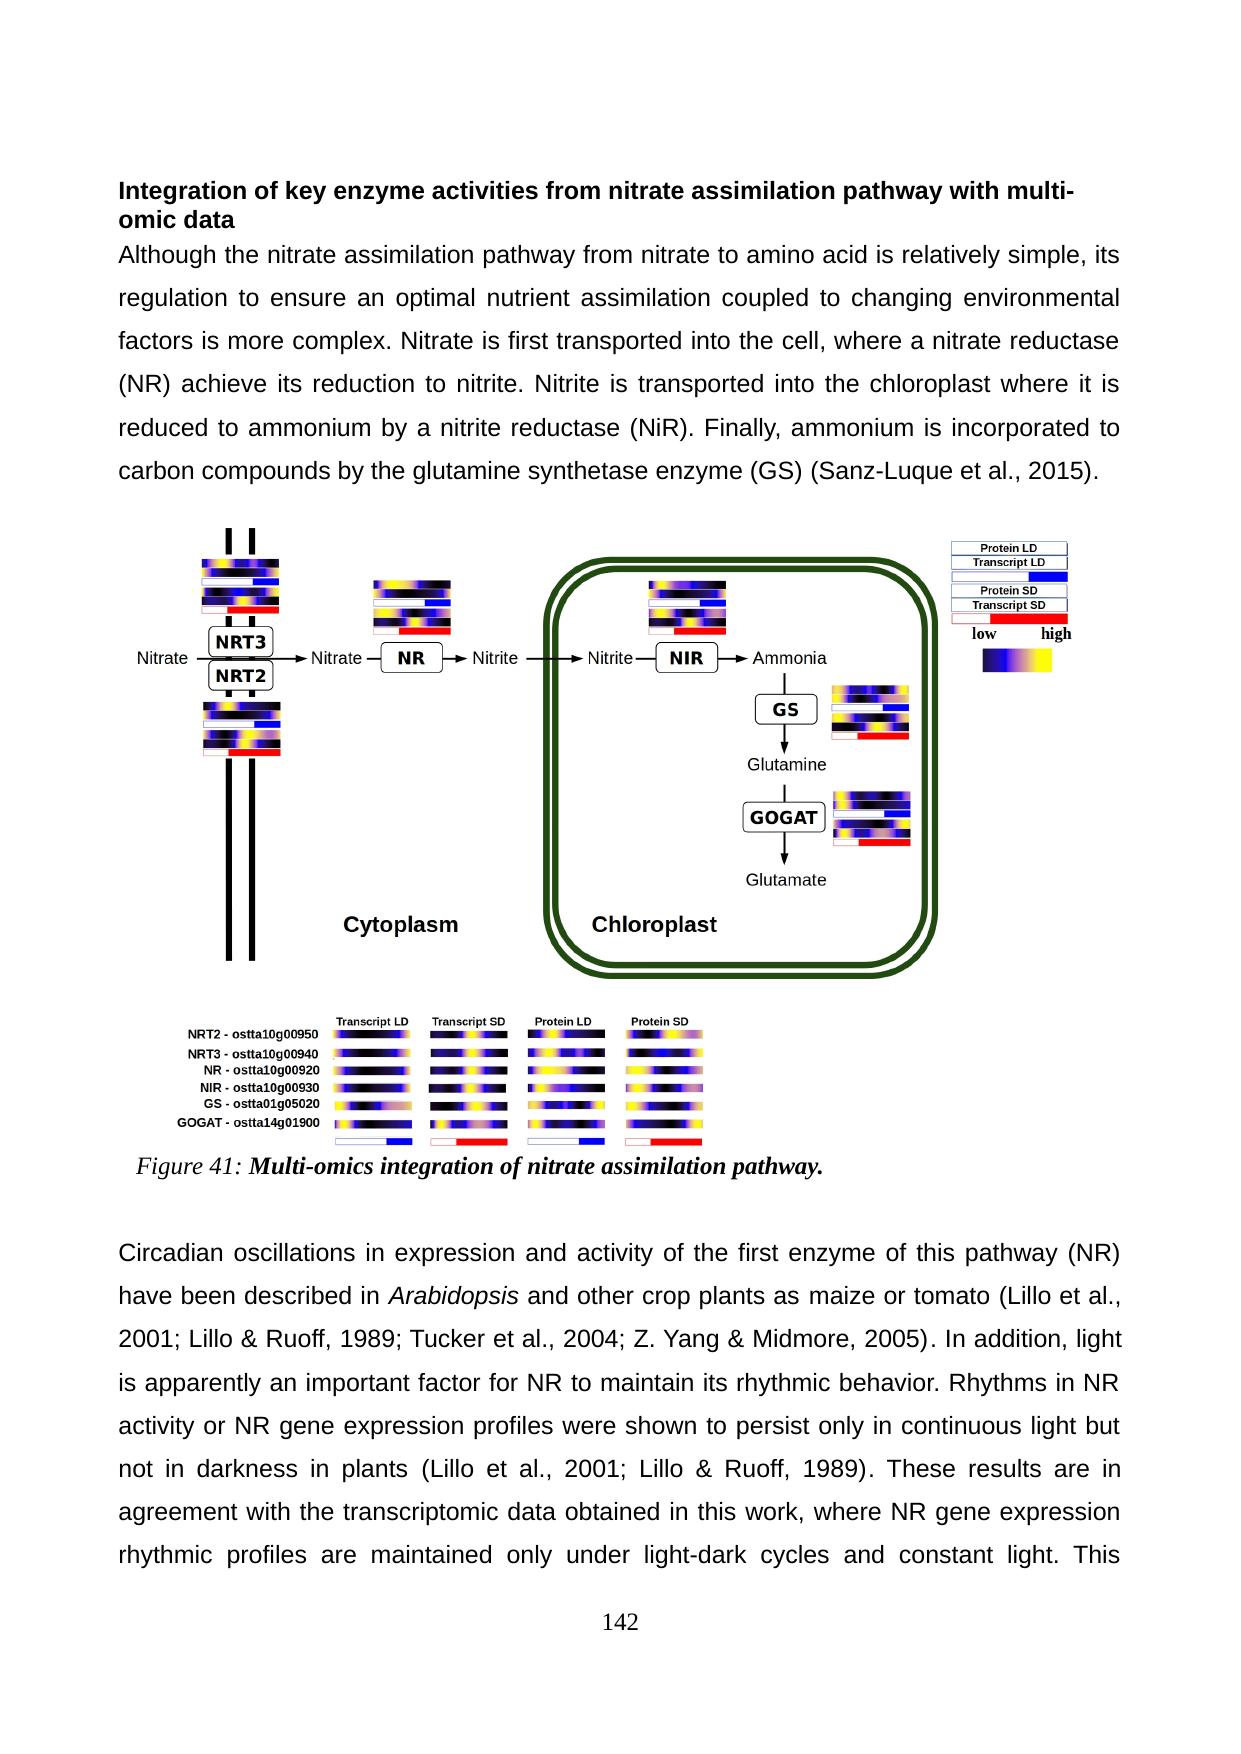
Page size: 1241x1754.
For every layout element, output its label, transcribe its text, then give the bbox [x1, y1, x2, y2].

subtitle Integration of key enzyme activities from nitrate assimilation pathway with multi-omic data [118, 176, 1122, 234]
text Circadian oscillations in expression and activity of the first enzyme of this pathway (NR) have been described in Arabidopsis and other crop plants as maize or tomato (Lillo et al., 2001; Lillo & Ruoff, 1989; Tucker et al., 2004; Z. Yang & Midmore, 2005)⁠. In addition, light is apparently an important factor for NR to maintain its rhythmic behavior. Rhythms in NR activity or NR gene expression profiles were shown to persist only in continuous light but not in darkness in plants (Lillo et al., 2001; Lillo & Ruoff, 1989)⁠. These results are in agreement with the transcriptomic data obtained in this work, where NR gene expression rhythmic profiles are maintained only under light-dark cycles and constant light. This [118, 513, 1122, 1569]
text Although the nitrate assimilation pathway from nitrate to amino acid is relatively simple, its regulation to ensure an optimal nutrient assimilation coupled to changing environmental factors is more complex. Nitrate is first transported into the cell, where a nitrate reductase (NR) achieve its reduction to nitrite. Nitrite is transported into the chloroplast where it is reduced to ammonium by a nitrite reductase (NiR). Finally, ammonium is incorporated to carbon compounds by the glutamine synthetase enzyme (GS) (Sanz-Luque et al., 2015)⁠. [118, 240, 1122, 484]
picture [135, 528, 1074, 1151]
text Figure 41: Multi-omics integration of nitrate assimilation pathway. [136, 1151, 1073, 1179]
